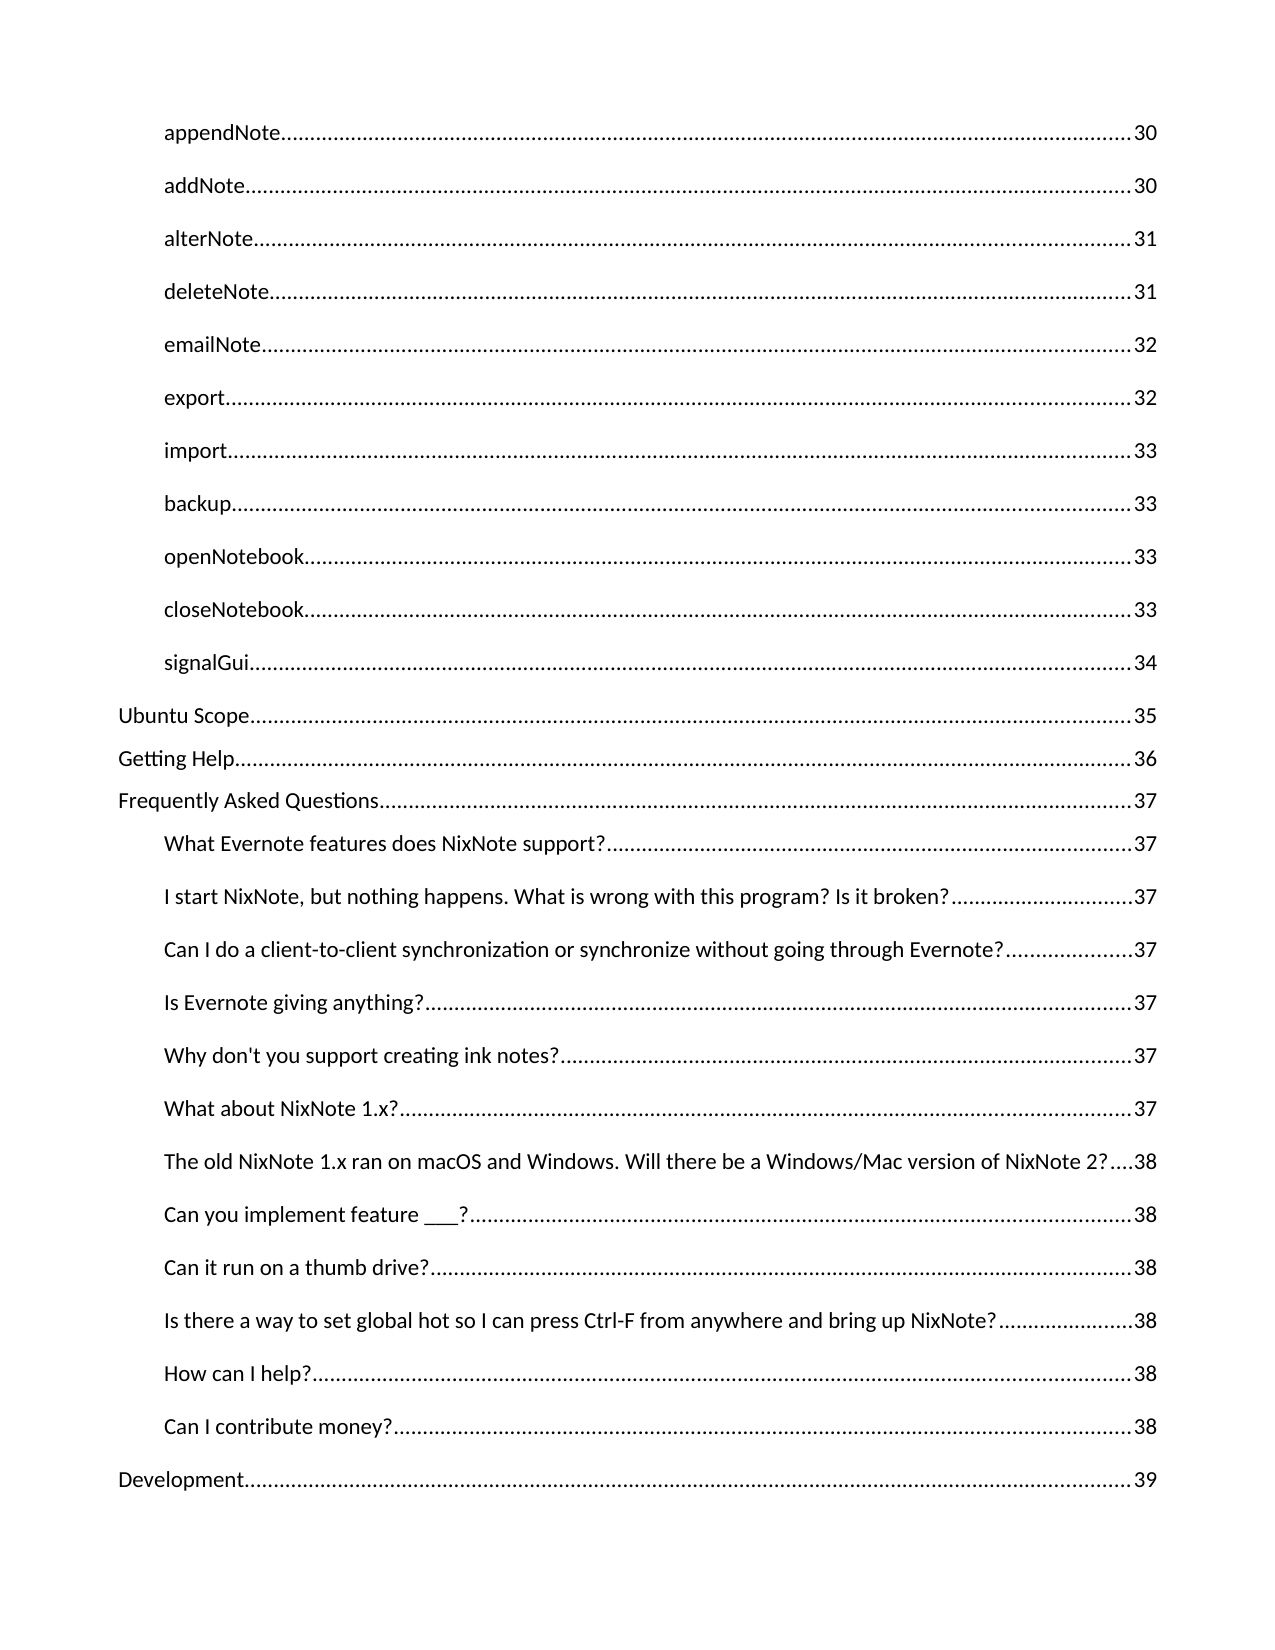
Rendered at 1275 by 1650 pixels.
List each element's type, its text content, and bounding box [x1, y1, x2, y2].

text import 33 [164, 436, 1157, 464]
text What about NixNote 1.x? 37 [164, 1094, 1157, 1122]
text deleteNote 31 [164, 277, 1157, 305]
text Getting Help 36 [118, 744, 1157, 772]
text Can you implement feature ___? 38 [164, 1200, 1157, 1228]
text Is Evernote giving anything? 37 [164, 988, 1157, 1016]
text emailNote 32 [164, 330, 1157, 358]
text What Evernote features does NixNote support? 37 [164, 829, 1157, 857]
text How can I help? 38 [164, 1359, 1157, 1387]
text openNotebook 33 [164, 542, 1157, 570]
text Frequently Asked Questions 37 [118, 787, 1157, 814]
text signalGui 34 [164, 648, 1157, 676]
text Can I contribute money? 38 [164, 1412, 1157, 1440]
text Can I do a client-to-client synchronization or synchronize without going through Evernote? 37 [164, 935, 1157, 963]
text appendNote 30 [164, 118, 1157, 146]
text backup 33 [164, 489, 1157, 517]
text export 32 [164, 383, 1157, 411]
text The old NixNote 1.x ran on macOS and Windows. Will there be a Windows/Mac version of NixNote 2? 38 [164, 1147, 1157, 1175]
text I start NixNote, but nothing happens. What is wrong with this program? Is it broken? 37 [164, 882, 1157, 910]
text closeNotebook 33 [164, 595, 1157, 623]
text Why don't you support creating ink notes? 37 [164, 1041, 1157, 1069]
text Is there a way to set global hot so I can press Ctrl-F from anywhere and bring up NixNote? 38 [164, 1306, 1157, 1334]
text alterNote 31 [164, 224, 1157, 252]
text Can it run on a thumb drive? 38 [164, 1253, 1157, 1281]
text Development 39 [118, 1465, 1157, 1493]
text Ubuntu Scope 35 [118, 701, 1157, 729]
text addNote 30 [164, 171, 1157, 199]
